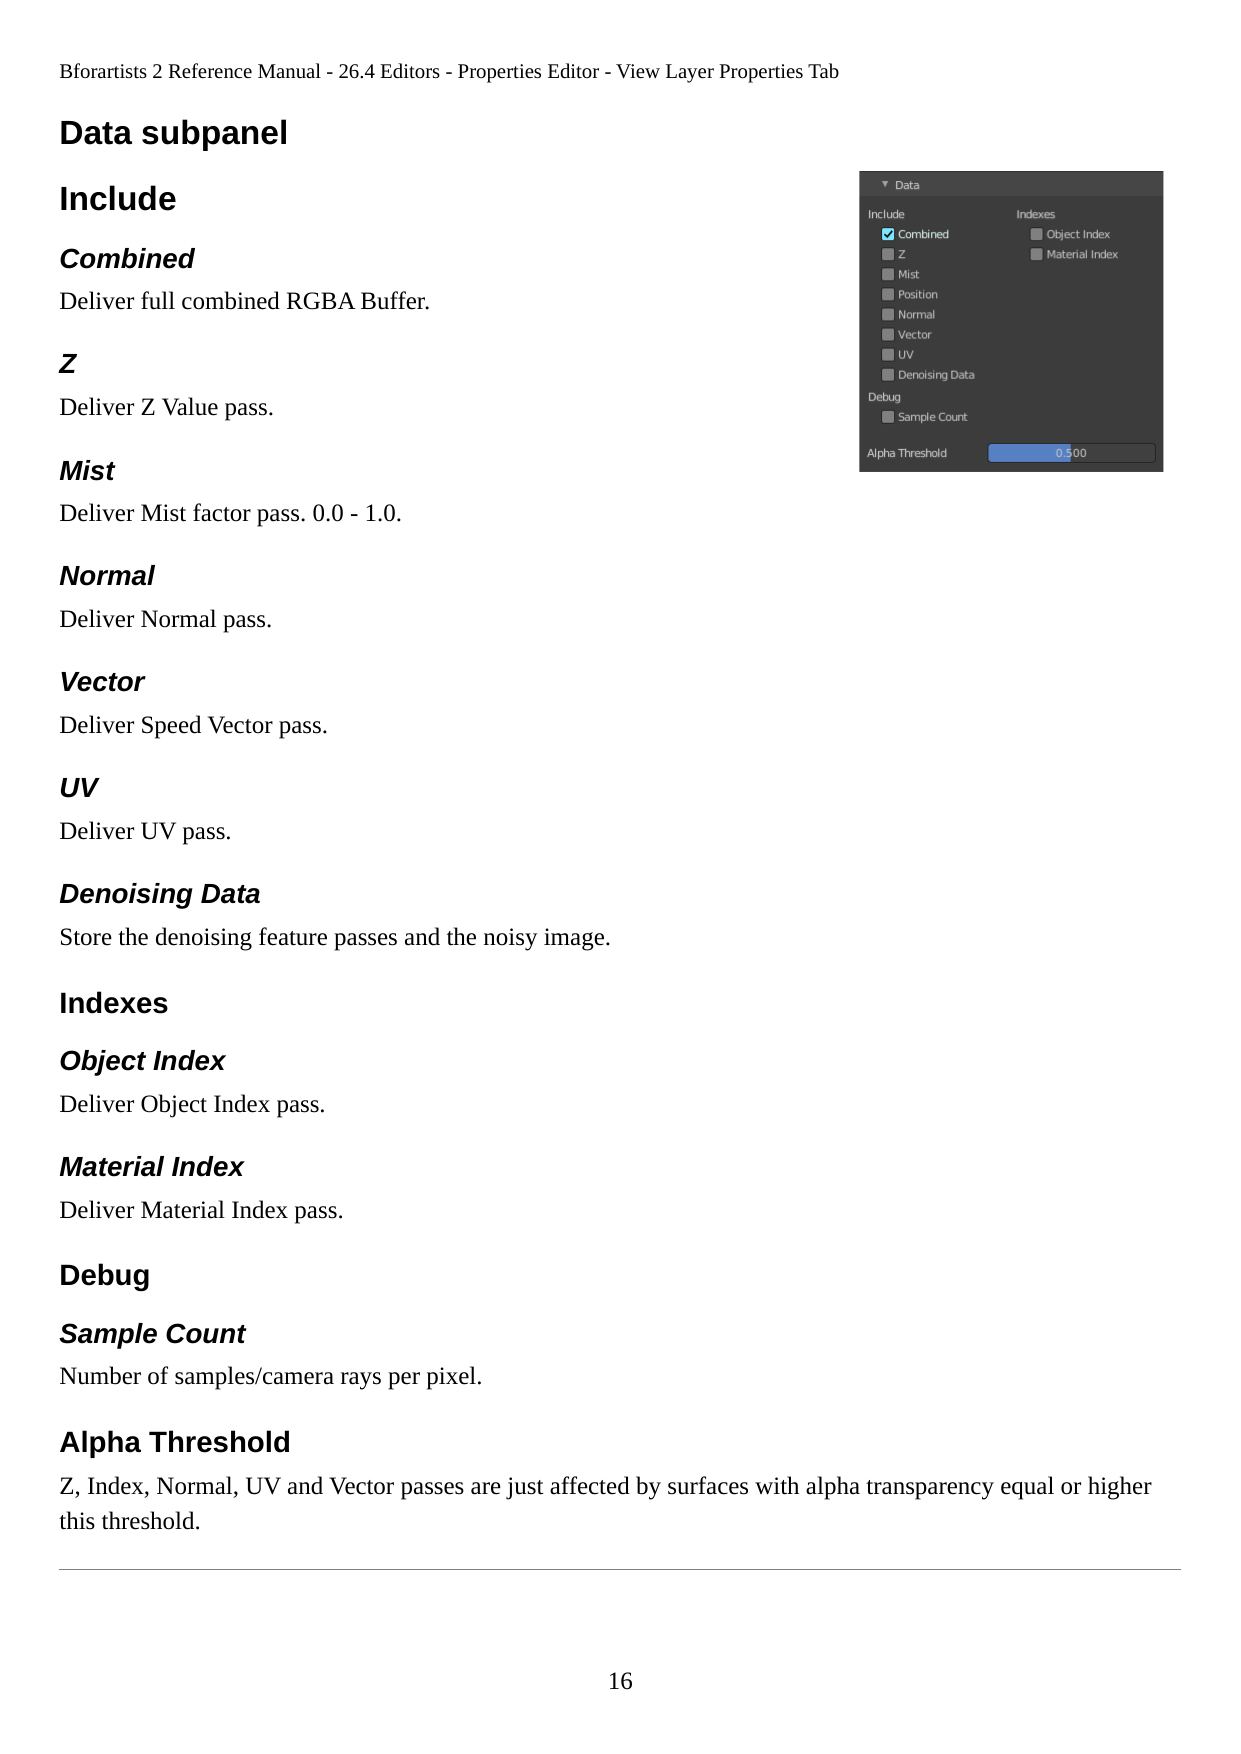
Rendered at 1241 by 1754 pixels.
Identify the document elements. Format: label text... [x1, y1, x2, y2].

subtitle Material Index [59, 1150, 1181, 1182]
subtitle Combined [59, 242, 859, 274]
subtitle Denoising Data [59, 878, 1181, 909]
subtitle Debug [59, 1258, 1181, 1292]
text Deliver Material Index pass. [59, 1195, 1181, 1223]
subtitle Indexes [59, 986, 1181, 1019]
subtitle Normal [59, 560, 1181, 592]
subtitle Sample Count [59, 1317, 1181, 1349]
text Deliver UV pass. [59, 816, 1181, 845]
subtitle Mist [59, 454, 1181, 486]
text Number of samples/camera rays per pixel. [59, 1361, 1181, 1390]
subtitle Vector [59, 666, 1181, 698]
subtitle UV [59, 772, 1181, 803]
text Z, Index, Normal, UV and Vector passes are just affected by surfaces with alpha transparency equal or higher this threshold. [59, 1471, 1181, 1534]
subtitle [1164, 242, 1181, 274]
text Deliver Object Index pass. [59, 1089, 1181, 1117]
text Deliver Speed Vector pass. [59, 710, 1181, 739]
text [1164, 392, 1181, 421]
subtitle [1164, 348, 1181, 380]
picture [859, 171, 1164, 472]
subtitle Include [59, 178, 859, 217]
subtitle Object Index [59, 1044, 1181, 1076]
subtitle Z [59, 348, 859, 380]
text Deliver Normal pass. [59, 604, 1181, 633]
text Store the denoising feature passes and the noisy image. [59, 922, 1181, 951]
text Deliver full combined RGBA Buffer. [59, 286, 859, 315]
subtitle Data subpanel [59, 113, 1181, 151]
subtitle Alpha Threshold [59, 1425, 1181, 1459]
text Deliver Z Value pass. [59, 392, 859, 421]
text Deliver Mist factor pass. 0.0 - 1.0. [59, 498, 1181, 527]
subtitle [1164, 178, 1181, 217]
